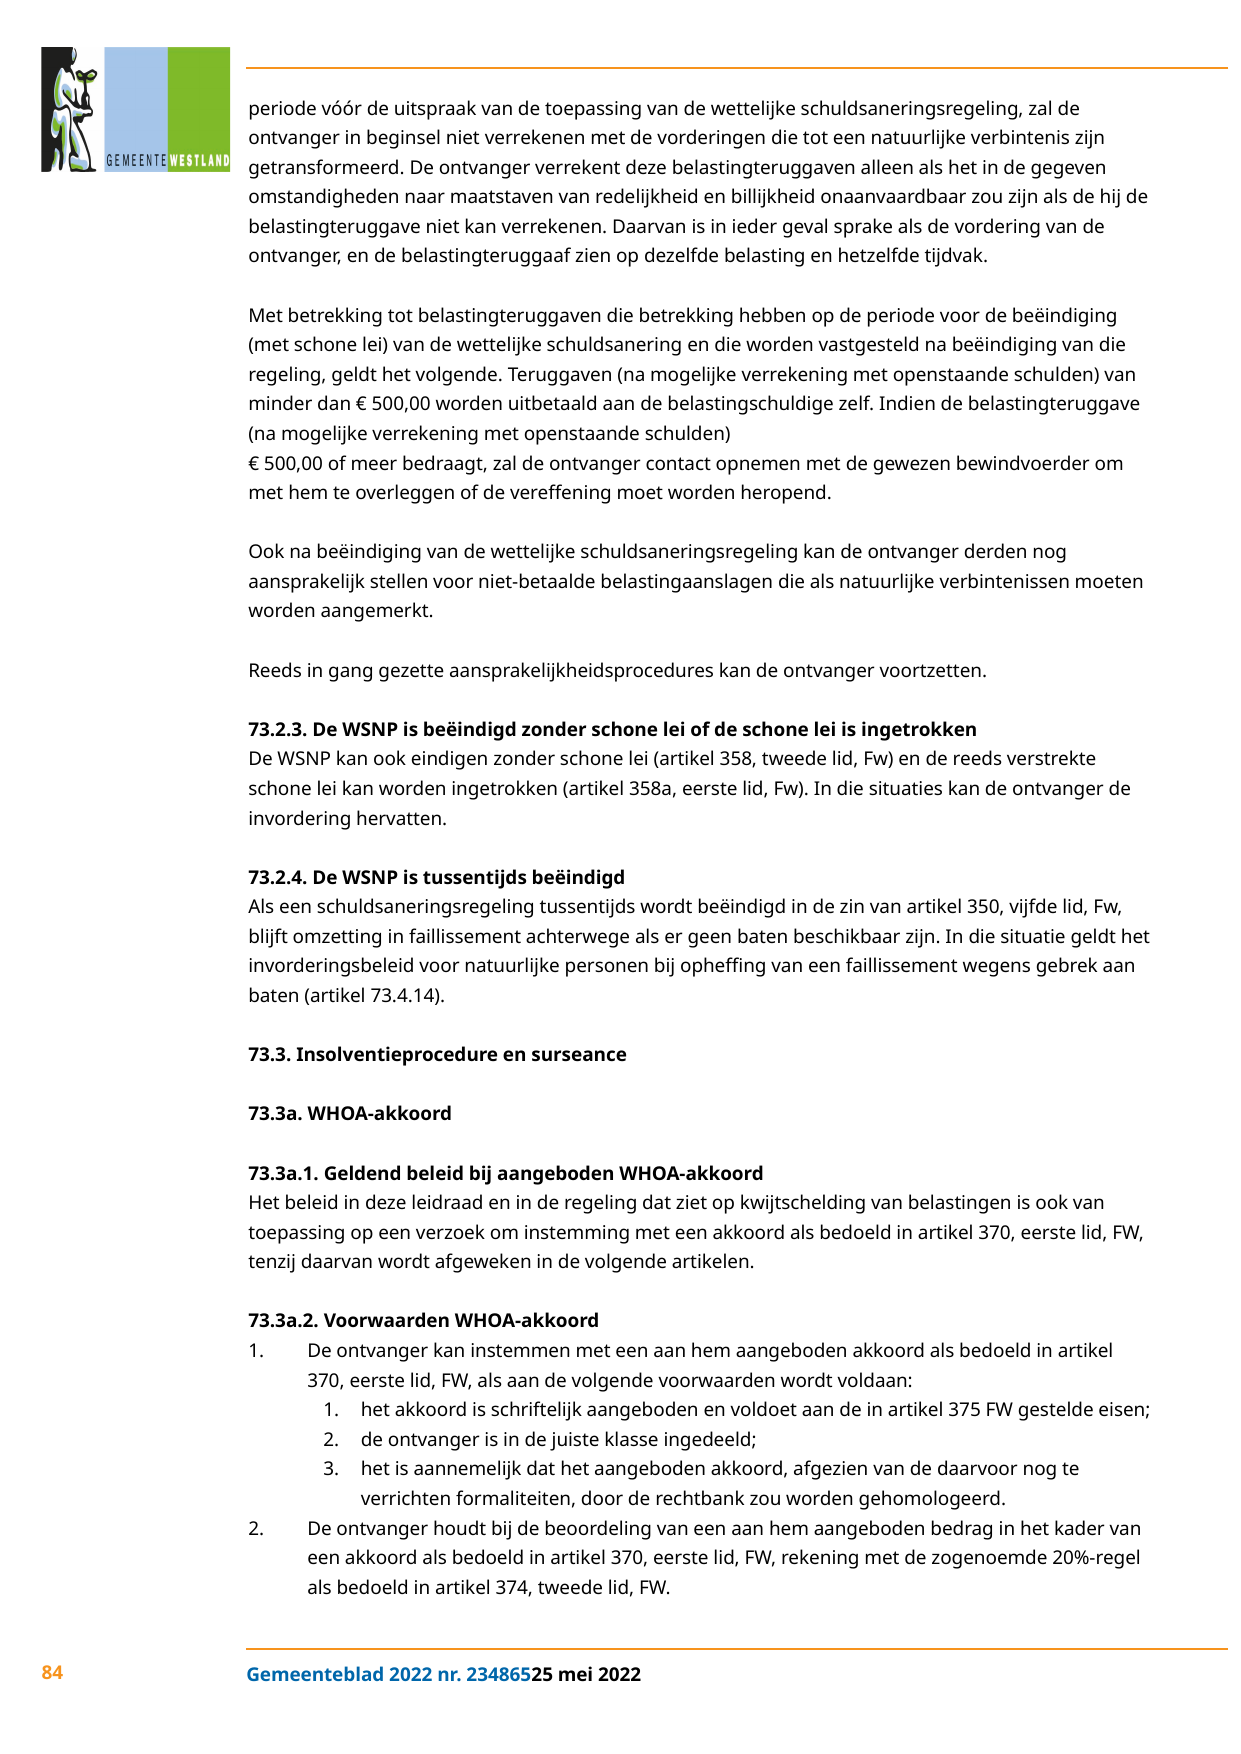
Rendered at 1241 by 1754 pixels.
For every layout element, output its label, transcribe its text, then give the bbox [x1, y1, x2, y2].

list het is aannemelijk dat het aangeboden akkoord, afgezien van de daarvoor nog te verrichten formaliteiten, door de rechtbank zou worden gehomologeerd. [323, 1456, 1152, 1511]
list de ontvanger is in de juiste klasse ingedeeld; [323, 1426, 1152, 1452]
text Reeds in gang gezette aansprakelijkheidsprocedures kan de ontvanger voortzetten. [248, 657, 1152, 683]
text 73.3a.1. Geldend beleid bij aangeboden WHOA-akkoord [248, 1160, 1152, 1186]
picture [41, 47, 231, 172]
text 73.3a.2. Voorwaarden WHOA-akkoord [248, 1308, 1152, 1333]
text Als een schuldsaneringsregeling tussentijds wordt beëindigd in de zin van artikel 350, vijfde lid, Fw, blijft omzetting in faillissement achterwege als er geen baten beschikbaar zijn. In die situatie geldt het invorderingsbeleid voor natuurlijke personen bij opheffing van een faillissement wegens gebrek aan baten (artikel 73.4.14). [248, 893, 1152, 1008]
text De WSNP kan ook eindigen zonder schone lei (artikel 358, tweede lid, Fw) en de reeds verstrekte schone lei kan worden ingetrokken (artikel 358a, eerste lid, Fw). In die situaties kan de ontvanger de invordering hervatten. [248, 746, 1152, 831]
text Het beleid in deze leidraad en in de regeling dat ziet op kwijtschelding van belastingen is ook van toepassing op een verzoek om instemming met een akkoord als bedoeld in artikel 370, eerste lid, FW, tenzij daarvan wordt afgeweken in de volgende artikelen. [248, 1189, 1152, 1274]
text 73.3. Insolventieprocedure en surseance [248, 1041, 1152, 1067]
text € 500,00 of meer bedraagt, zal de ontvanger contact opnemen met de gewezen bewindvoerder om met hem te overleggen of de vereffening moet worden heropend. [248, 450, 1152, 505]
text Met betrekking tot belastingteruggaven die betrekking hebben op de periode voor de beëindiging (met schone lei) van de wettelijke schuldsanering en die worden vastgesteld na beëindiging van die regeling, geldt het volgende. Teruggaven (na mogelijke verrekening met openstaande schulden) van minder dan € 500,00 worden uitbetaald aan de belastingschuldige zelf. Indien de belastingteruggave (na mogelijke verrekening met openstaande schulden) [248, 302, 1152, 446]
list het akkoord is schriftelijk aangeboden en voldoet aan de in artikel 375 FW gestelde eisen; [323, 1396, 1152, 1422]
text periode vóór de uitspraak van de toepassing van de wettelijke schuldsaneringsregeling, zal de ontvanger in beginsel niet verrekenen met de vorderingen die tot een natuurlijke verbintenis zijn getransformeerd. De ontvanger verrekent deze belastingteruggaven alleen als het in de gegeven omstandigheden naar maatstaven van redelijkheid en billijkheid onaanvaardbaar zou zijn als de hij de belastingteruggave niet kan verrekenen. Daarvan is in ieder geval sprake als de vordering van de ontvanger, en de belastingteruggaaf zien op dezelfde belasting en hetzelfde tijdvak. [248, 95, 1152, 268]
list De ontvanger kan instemmen met een aan hem aangeboden akkoord als bedoeld in artikel 370, eerste lid, FW, als aan de volgende voorwaarden wordt voldaan: [248, 1337, 1152, 1393]
text 73.2.4. De WSNP is tussentijds beëindigd [248, 864, 1152, 890]
text 73.2.3. De WSNP is beëindigd zonder schone lei of de schone lei is ingetrokken [248, 716, 1152, 742]
text Ook na beëindiging van de wettelijke schuldsaneringsregeling kan de ontvanger derden nog aansprakelijk stellen voor niet-betaalde belastingaanslagen die als natuurlijke verbintenissen moeten worden aangemerkt. [248, 538, 1152, 623]
text 73.3a. WHOA-akkoord [248, 1101, 1152, 1126]
list De ontvanger houdt bij de beoordeling van een aan hem aangeboden bedrag in het kader van een akkoord als bedoeld in artikel 370, eerste lid, FW, rekening met de zogenoemde 20%-regel als bedoeld in artikel 374, tweede lid, FW. [248, 1515, 1152, 1600]
